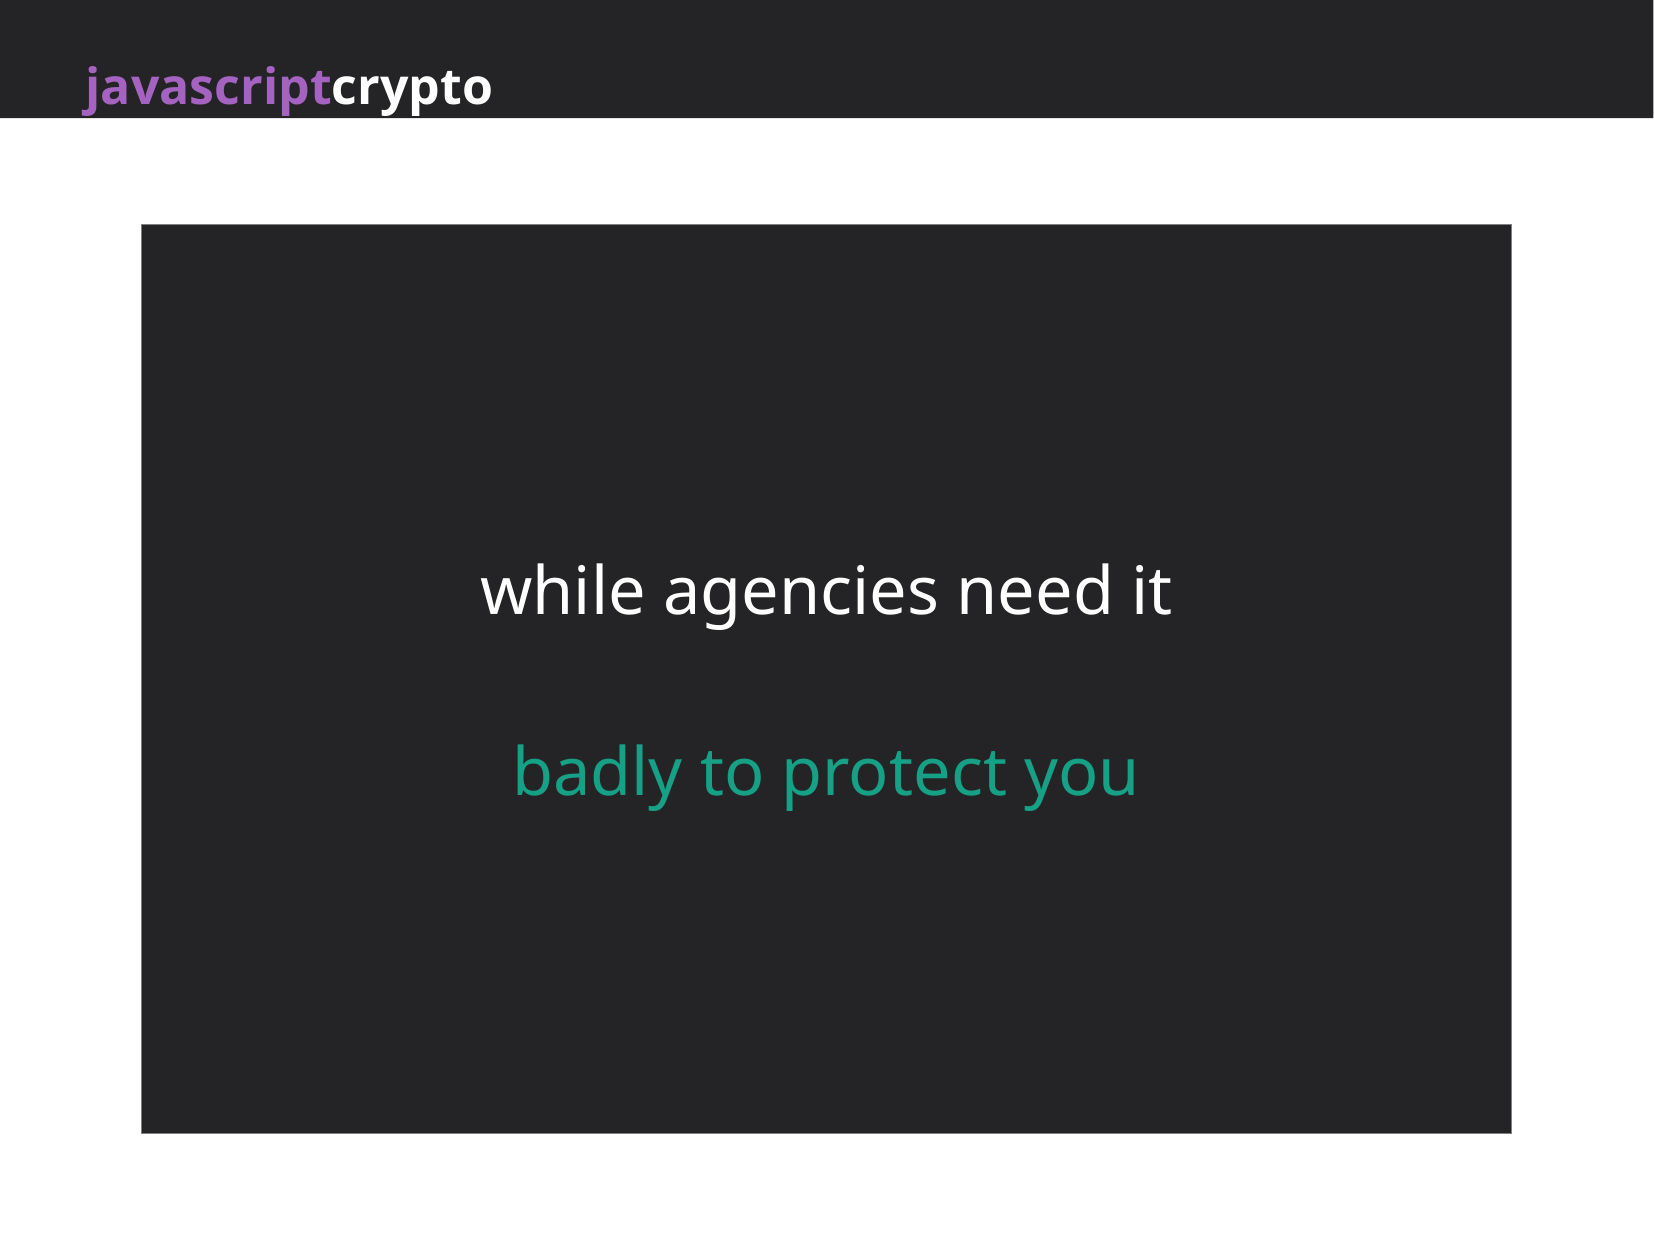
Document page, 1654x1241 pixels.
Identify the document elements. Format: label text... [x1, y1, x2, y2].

text_box while agencies need it badly to protect you [141, 224, 1512, 1134]
text_box javascriptcrypto [70, 43, 544, 119]
text_box [0, 0, 1654, 119]
